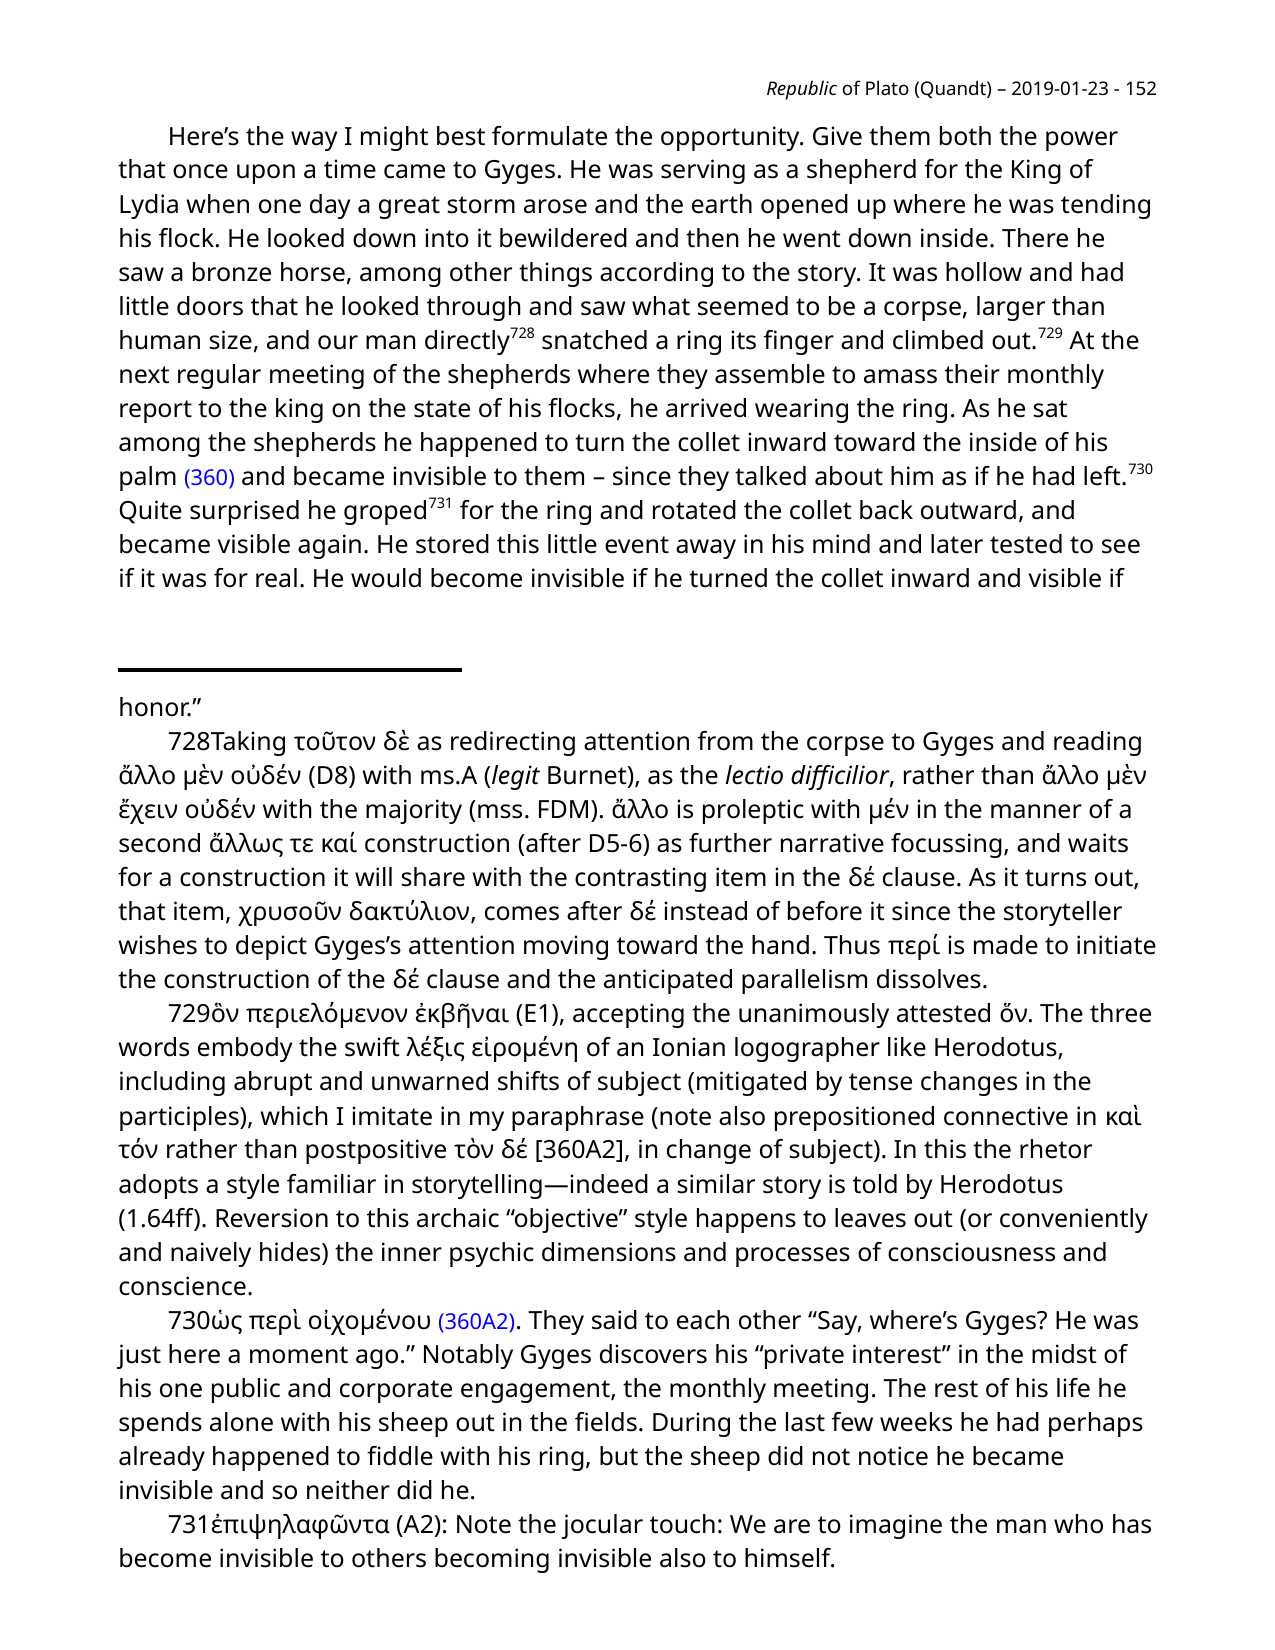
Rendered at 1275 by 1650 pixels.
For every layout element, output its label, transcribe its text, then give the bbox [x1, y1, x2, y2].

text Taking τοῦτον δὲ as redirecting attention from the corpse to Gyges and reading ἄλλο μὲν οὐδέν (D8) with ms.A (legit Burnet), as the lectio difficilior, rather than ἄλλο μὲν ἔχειν οὐδέν with the majority (mss. FDM). ἄλλο is proleptic with μέν in the manner of a second ἄλλως τε καί construction (after D5-6) as further narrative focussing, and waits for a construction it will share with the contrasting item in the δέ clause. As it turns out, that item, χρυσοῦν δακτύλιον, comes after δέ instead of before it since the storyteller wishes to depict Gyges’s attention moving toward the hand. Thus περί is made to initiate the construction of the δέ clause and the anticipated parallelism dissolves. [118, 723, 1157, 996]
text ὃν περιελόμενον ἐκβῆναι (E1), accepting the unanimously attested ὅν. The three words embody the swift λέξις εἰρομένη of an Ionian logographer like Herodotus, including abrupt and unwarned shifts of subject (mitigated by tense changes in the participles), which I imitate in my paraphrase (note also prepositioned connective in καὶ τόν rather than postpositive τὸν δέ [360A2], in change of subject). In this the rhetor adopts a style familiar in storytelling—indeed a similar story is told by Herodotus (1.64ff). Reversion to this archaic “objective” style happens to leaves out (or conveniently and naively hides) the inner psychic dimensions and processes of consciousness and conscience. [118, 996, 1157, 1302]
text ἐπιψηλαφῶντα (A2): Note the jocular touch: We are to imagine the man who has become invisible to others becoming invisible also to himself. [118, 1507, 1157, 1575]
text ὡς περὶ οἰχομένου (360A2). They said to each other “Say, where’s Gyges? He was just here a moment ago.” Notably Gyges discovers his “private interest” in the midst of his one public and corporate engagement, the monthly meeting. The rest of his life he spends alone with his sheep out in the fields. During the last few weeks he had perhaps already happened to fiddle with his ring, but the sheep did not notice he became invisible and so neither did he. [118, 1302, 1157, 1507]
text Here’s the way I might best formulate the opportunity. Give them both the power that once upon a time came to Gyges. He was serving as a shepherd for the King of Lydia when one day a great storm arose and the earth opened up where he was tending his flock. He looked down into it bewildered and then he went down inside. There he saw a bronze horse, among other things according to the story. It was hollow and had little doors that he looked through and saw what seemed to be a corpse, larger than human size, and our man directly snatched a ring its finger and climbed out. At the next regular meeting of the shepherds where they assemble to amass their monthly report to the king on the state of his flocks, he arrived wearing the ring. As he sat among the shepherds he happened to turn the collet inward toward the inside of his palm (360) and became invisible to them – since they talked about him as if he had left. Quite surprised he groped for the ring and rotated the collet back outward, and became visible again. He stored this little event away in his mind and later tested to see if it was for real. He would become invisible if he turned the collet inward and visible if he turned it back out. He recognized what this meant, and soon managed to get himself selected to be one of those who bore the report back to the king. Having gained access to the palace he seduced the king’s wife and with her help ambushed the king and killed him and became king himself. [118, 118, 1157, 595]
text ἐπὶ τὴν τοῦ ἴσου τιμήν (C6). τὸ ἴσον is here treated, with some cynicism, as mere political sloganry (cf.561B2, 558C5-6). To use τιμή relies in part upon the previous use of τιμούμενον at 359B1. In the natural case one honors what he thinks good, but we need to explain a psychology that grants honor to something that a person does not think good. From such behavior come such expressions as “empty pomp” and the “show of honor.” [118, 689, 1157, 723]
